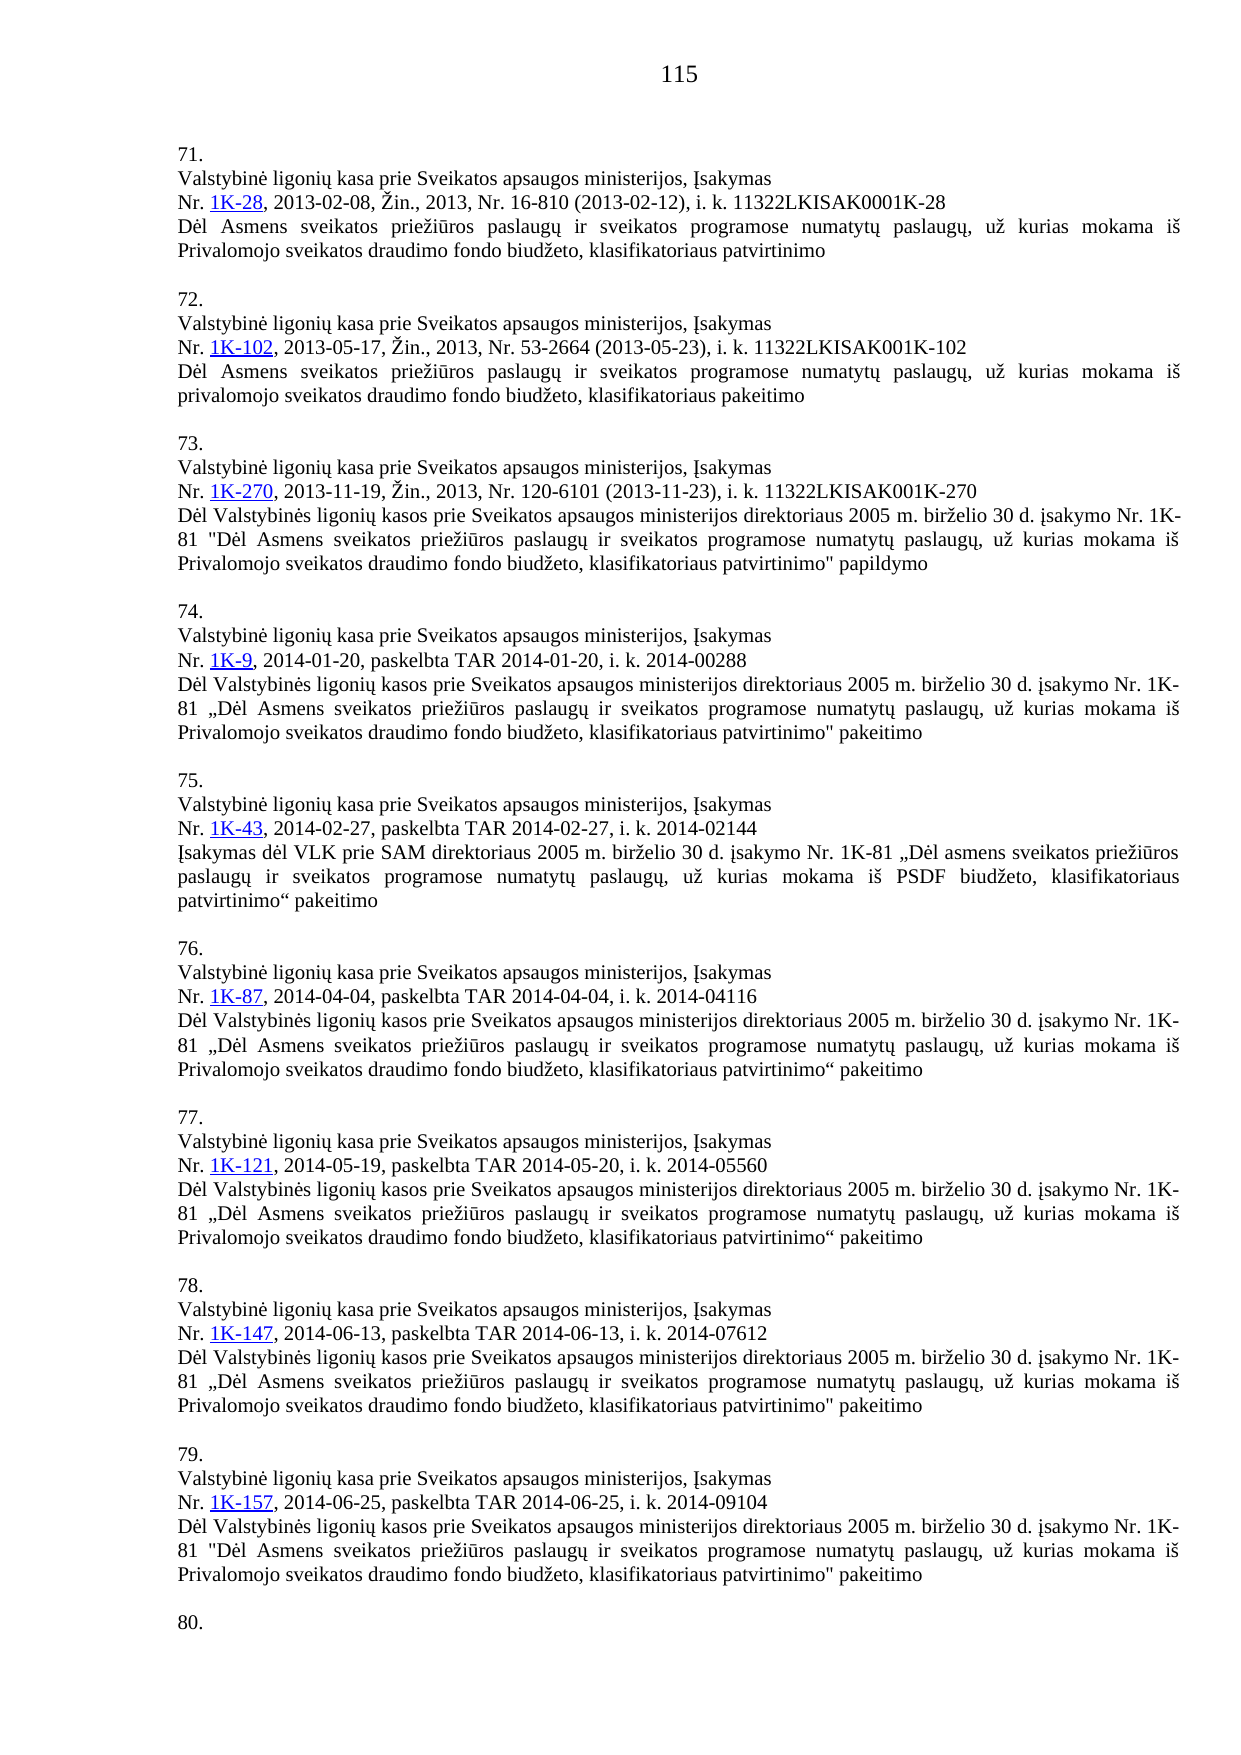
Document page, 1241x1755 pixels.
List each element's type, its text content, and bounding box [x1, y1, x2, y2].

text Valstybinė ligonių kasa prie Sveikatos apsaugos ministerijos, Įsakymas [177, 792, 1181, 816]
text Valstybinė ligonių kasa prie Sveikatos apsaugos ministerijos, Įsakymas [177, 1129, 1181, 1153]
text Nr. 1K-102, 2013-05-17, Žin., 2013, Nr. 53-2664 (2013-05-23), i. k. 11322LKISAK001K-102 [177, 335, 1181, 359]
text Dėl Valstybinės ligonių kasos prie Sveikatos apsaugos ministerijos direktoriaus 2005 m. birželio 30 d. įsakymo Nr. 1K-81 "Dėl Asmens sveikatos priežiūros paslaugų ir sveikatos programose numatytų paslaugų, už kurias mokama iš Privalomojo sveikatos draudimo fondo biudžeto, klasifikatoriaus patvirtinimo" papildymo [177, 503, 1181, 575]
text Valstybinė ligonių kasa prie Sveikatos apsaugos ministerijos, Įsakymas [177, 1466, 1181, 1490]
text Valstybinė ligonių kasa prie Sveikatos apsaugos ministerijos, Įsakymas [177, 960, 1181, 984]
text Dėl Asmens sveikatos priežiūros paslaugų ir sveikatos programose numatytų paslaugų, už kurias mokama iš privalomojo sveikatos draudimo fondo biudžeto, klasifikatoriaus pakeitimo [177, 359, 1181, 407]
text 72. [177, 287, 1181, 311]
text Dėl Valstybinės ligonių kasos prie Sveikatos apsaugos ministerijos direktoriaus 2005 m. birželio 30 d. įsakymo Nr. 1K-81 „Dėl Asmens sveikatos priežiūros paslaugų ir sveikatos programose numatytų paslaugų, už kurias mokama iš Privalomojo sveikatos draudimo fondo biudžeto, klasifikatoriaus patvirtinimo“ pakeitimo [177, 1177, 1181, 1249]
text Nr. 1K-157, 2014-06-25, paskelbta TAR 2014-06-25, i. k. 2014-09104 [177, 1490, 1181, 1514]
text 76. [177, 936, 1181, 960]
text Valstybinė ligonių kasa prie Sveikatos apsaugos ministerijos, Įsakymas [177, 1297, 1181, 1321]
text 75. [177, 768, 1181, 792]
text Dėl Valstybinės ligonių kasos prie Sveikatos apsaugos ministerijos direktoriaus 2005 m. birželio 30 d. įsakymo Nr. 1K-81 "Dėl Asmens sveikatos priežiūros paslaugų ir sveikatos programose numatytų paslaugų, už kurias mokama iš Privalomojo sveikatos draudimo fondo biudžeto, klasifikatoriaus patvirtinimo" pakeitimo [177, 1514, 1181, 1586]
text Valstybinė ligonių kasa prie Sveikatos apsaugos ministerijos, Įsakymas [177, 455, 1181, 479]
text Valstybinė ligonių kasa prie Sveikatos apsaugos ministerijos, Įsakymas [177, 311, 1181, 335]
text Nr. 1K-9, 2014-01-20, paskelbta TAR 2014-01-20, i. k. 2014-00288 [177, 647, 1181, 672]
text Dėl Valstybinės ligonių kasos prie Sveikatos apsaugos ministerijos direktoriaus 2005 m. birželio 30 d. įsakymo Nr. 1K-81 „Dėl Asmens sveikatos priežiūros paslaugų ir sveikatos programose numatytų paslaugų, už kurias mokama iš Privalomojo sveikatos draudimo fondo biudžeto, klasifikatoriaus patvirtinimo" pakeitimo [177, 672, 1181, 744]
text 74. [177, 599, 1181, 623]
text Nr. 1K-270, 2013-11-19, Žin., 2013, Nr. 120-6101 (2013-11-23), i. k. 11322LKISAK001K-270 [177, 479, 1181, 503]
text Dėl Valstybinės ligonių kasos prie Sveikatos apsaugos ministerijos direktoriaus 2005 m. birželio 30 d. įsakymo Nr. 1K-81 „Dėl Asmens sveikatos priežiūros paslaugų ir sveikatos programose numatytų paslaugų, už kurias mokama iš Privalomojo sveikatos draudimo fondo biudžeto, klasifikatoriaus patvirtinimo" pakeitimo [177, 1345, 1181, 1417]
text 77. [177, 1105, 1181, 1129]
text Dėl Asmens sveikatos priežiūros paslaugų ir sveikatos programose numatytų paslaugų, už kurias mokama iš Privalomojo sveikatos draudimo fondo biudžeto, klasifikatoriaus patvirtinimo [177, 214, 1181, 262]
text 80. [177, 1610, 1181, 1634]
text Nr. 1K-87, 2014-04-04, paskelbta TAR 2014-04-04, i. k. 2014-04116 [177, 984, 1181, 1008]
text 73. [177, 431, 1181, 455]
text 79. [177, 1442, 1181, 1466]
text Įsakymas dėl VLK prie SAM direktoriaus 2005 m. birželio 30 d. įsakymo Nr. 1K-81 „Dėl asmens sveikatos priežiūros paslaugų ir sveikatos programose numatytų paslaugų, už kurias mokama iš PSDF biudžeto, klasifikatoriaus patvirtinimo“ pakeitimo [177, 840, 1181, 912]
text Nr. 1K-147, 2014-06-13, paskelbta TAR 2014-06-13, i. k. 2014-07612 [177, 1321, 1181, 1345]
text Nr. 1K-28, 2013-02-08, Žin., 2013, Nr. 16-810 (2013-02-12), i. k. 11322LKISAK0001K-28 [177, 190, 1181, 214]
text Nr. 1K-121, 2014-05-19, paskelbta TAR 2014-05-20, i. k. 2014-05560 [177, 1153, 1181, 1177]
text Nr. 1K-43, 2014-02-27, paskelbta TAR 2014-02-27, i. k. 2014-02144 [177, 816, 1181, 840]
text Dėl Valstybinės ligonių kasos prie Sveikatos apsaugos ministerijos direktoriaus 2005 m. birželio 30 d. įsakymo Nr. 1K-81 „Dėl Asmens sveikatos priežiūros paslaugų ir sveikatos programose numatytų paslaugų, už kurias mokama iš Privalomojo sveikatos draudimo fondo biudžeto, klasifikatoriaus patvirtinimo“ pakeitimo [177, 1008, 1181, 1081]
text Valstybinė ligonių kasa prie Sveikatos apsaugos ministerijos, Įsakymas [177, 166, 1181, 190]
text 78. [177, 1273, 1181, 1297]
text Valstybinė ligonių kasa prie Sveikatos apsaugos ministerijos, Įsakymas [177, 623, 1181, 647]
text 71. [177, 142, 1181, 166]
